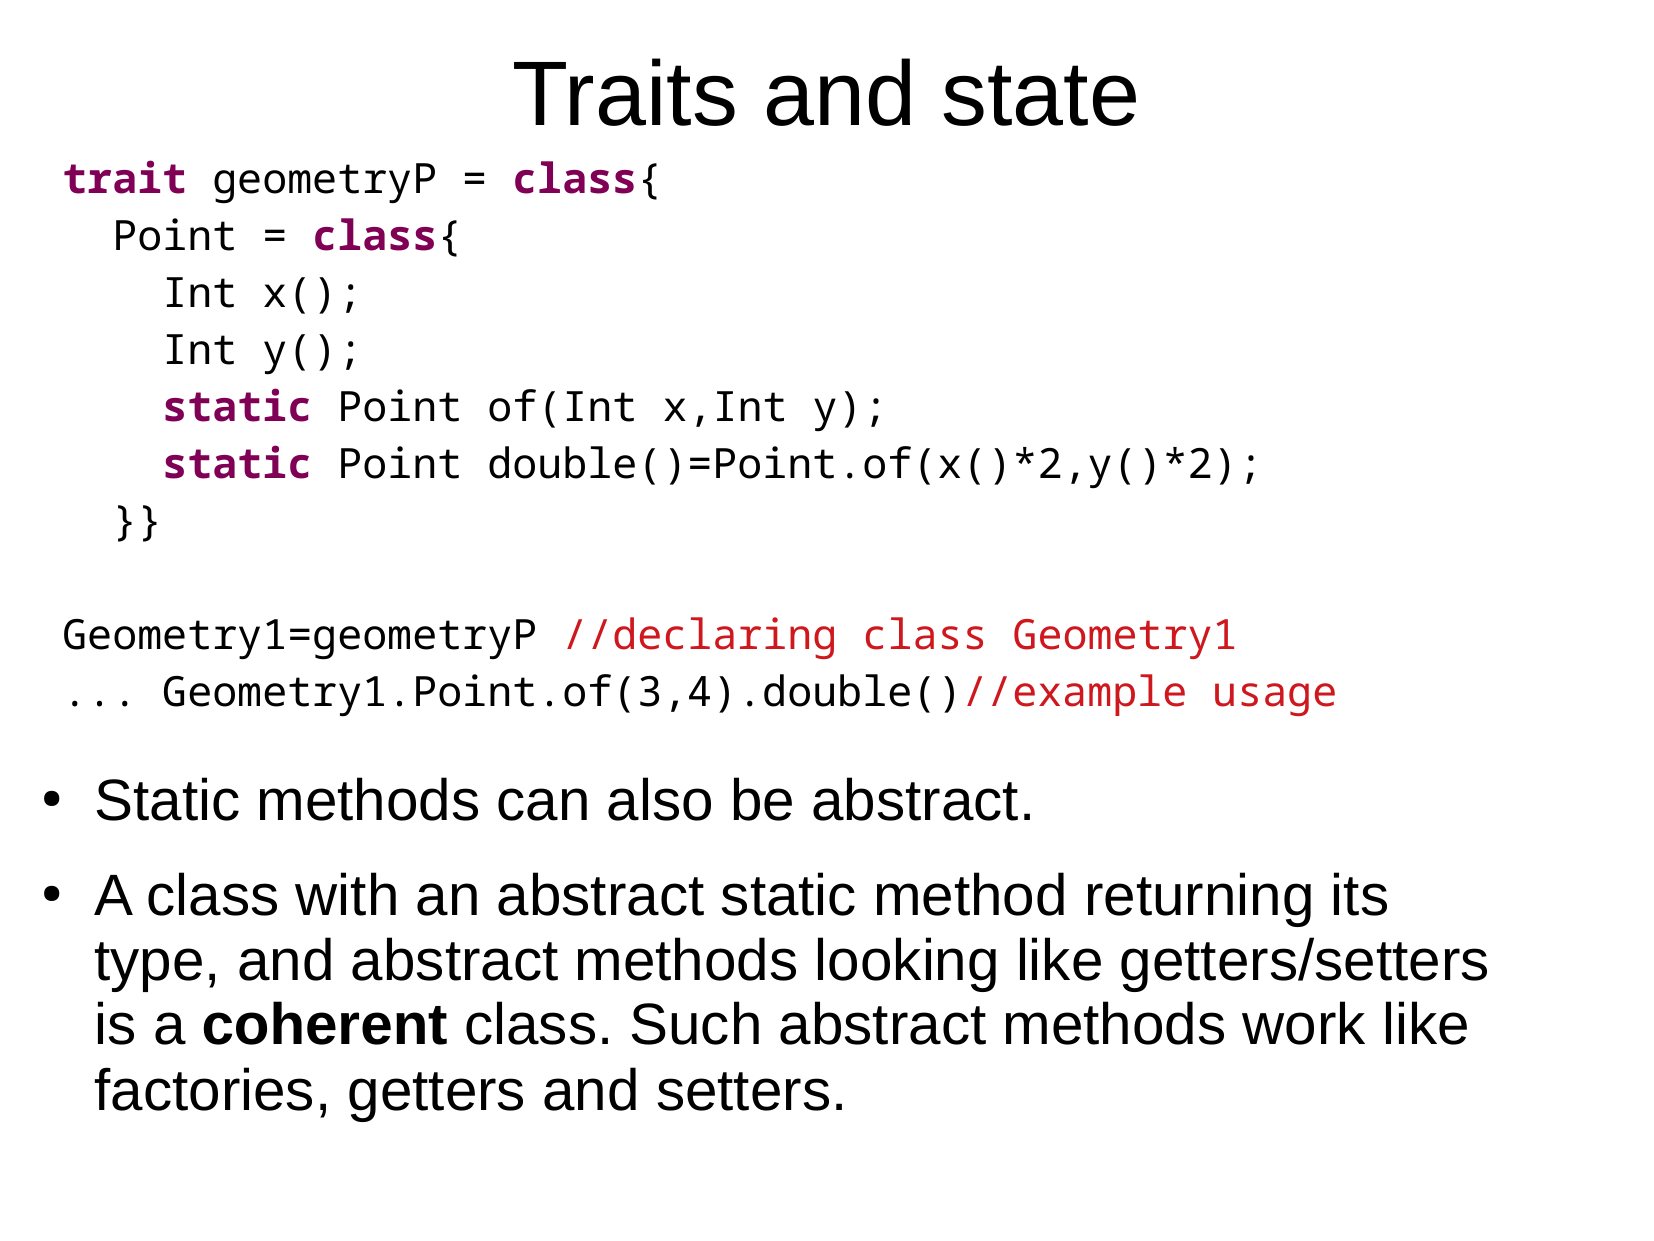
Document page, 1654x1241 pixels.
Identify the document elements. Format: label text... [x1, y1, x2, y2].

list Static methods can also be abstract. A class with an abstract static method returning its type, and abstract methods looking like getters/setters is a coherent class. Such abstract methods work like factories, getters and setters. [23, 767, 1512, 1241]
title Traits and state [82, 0, 1571, 141]
text_box trait geometryP = class{ Point = class{ Int x(); Int y(); static Point of(Int x,Int y); static Point double()=Point.of(x()*2,y()*2); }} Geometry1=geometryP //declaring class Geometry1 ... Geometry1.Point.of(3,4).double()//example usage [47, 141, 1577, 981]
